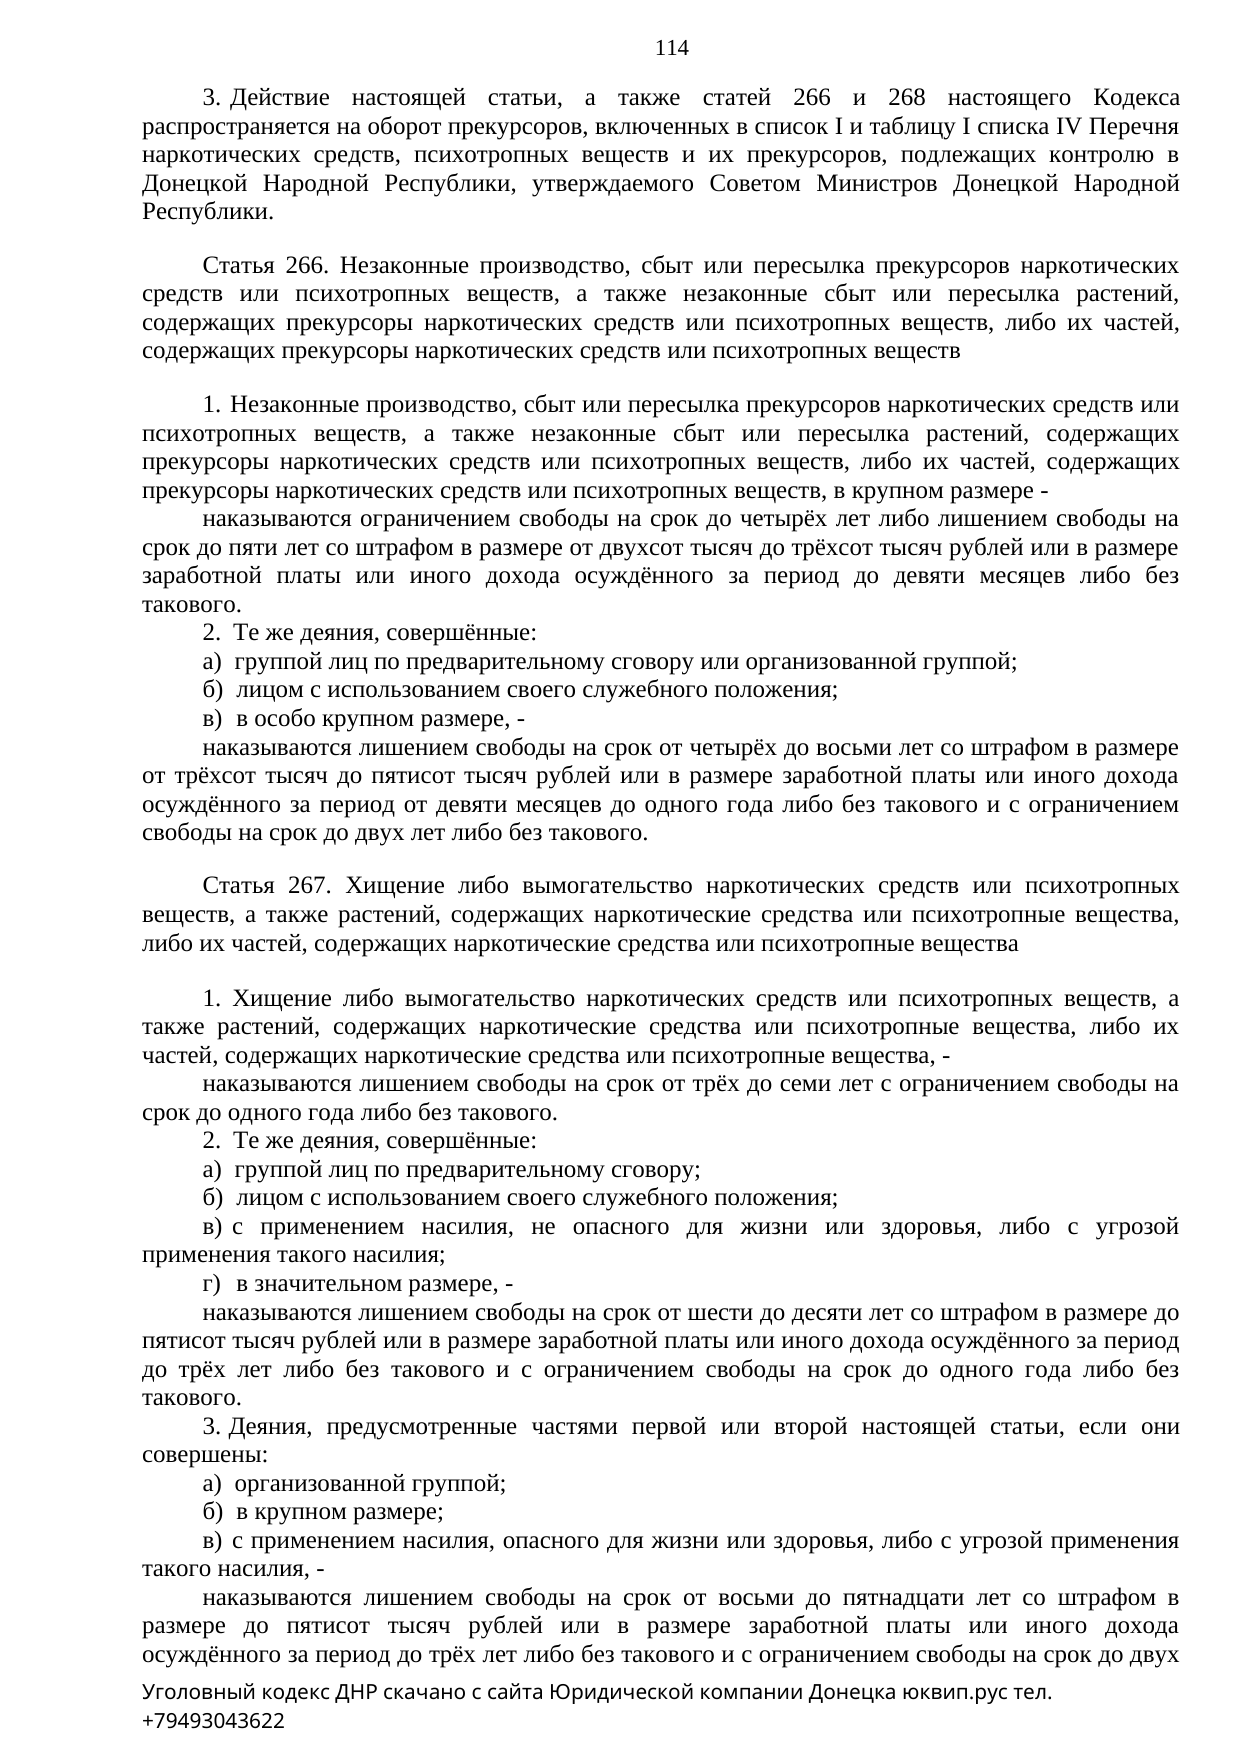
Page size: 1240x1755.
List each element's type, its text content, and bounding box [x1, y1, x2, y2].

list Действие настоящей статьи, а также статей 266 и 268 настоящего Кодекса распространяется на оборот прекурсоров, включенных в список I и таблицу I списка IV Перечня наркотических средств, психотропных веществ и их прекурсоров, подлежащих контролю в Донецкой Народной Республики, утверждаемого Советом Министров Донецкой Народной Республики. [142, 83, 1181, 225]
list Деяния, предусмотренные частями первой или второй настоящей статьи, если они совершены: [142, 1411, 1181, 1468]
text а) группой лиц по предварительному сговору или организованной группой; [142, 646, 1181, 675]
list Незаконные производство, сбыт или пересылка прекурсоров наркотических средств или психотропных веществ, а также незаконные сбыт или пересылка растений, содержащих прекурсоры наркотических средств или психотропных веществ, либо их частей, содержащих прекурсоры наркотических средств или психотропных веществ, в крупном размере - [142, 389, 1181, 504]
text наказываются лишением свободы на срок от трёх до семи лет с ограничением свободы на срок до одного года либо без такового. [142, 1069, 1181, 1126]
text в) в особо крупном размере, - [142, 703, 1181, 732]
text а) организованной группой; [142, 1468, 1181, 1497]
text наказываются лишением свободы на срок от четырёх до восьми лет со штрафом в размере от трёхсот тысяч до пятисот тысяч рублей или в размере заработной платы или иного дохода осуждённого за период от девяти месяцев до одного года либо без такового и с ограничением свободы на срок до двух лет либо без такового. [142, 732, 1181, 846]
text наказываются лишением свободы на срок от восьми до пятнадцати лет со штрафом в размере до пятисот тысяч рублей или в размере заработной платы или иного дохода осуждённого за период до трёх лет либо без такового и с ограничением свободы на срок до двух [142, 1582, 1181, 1668]
text г) в значительном размере, - [142, 1268, 1181, 1297]
text в) с применением насилия, опасного для жизни или здоровья, либо с угрозой применения такого насилия, - [142, 1525, 1181, 1582]
text а) группой лиц по предварительному сговору; [142, 1154, 1181, 1183]
list Те же деяния, совершённые: [142, 1126, 1181, 1154]
text Статья 266. Незаконные производство, сбыт или пересылка прекурсоров наркотических средств или психотропных веществ, а также незаконные сбыт или пересылка растений, содержащих прекурсоры наркотических средств или психотропных веществ, либо их частей, содержащих прекурсоры наркотических средств или психотропных веществ [142, 250, 1181, 364]
text в) с применением насилия, не опасного для жизни или здоровья, либо с угрозой применения такого насилия; [142, 1211, 1181, 1268]
text Статья 267. Хищение либо вымогательство наркотических средств или психотропных веществ, а также растений, содержащих наркотические средства или психотропные вещества, либо их частей, содержащих наркотические средства или психотропные вещества [142, 871, 1181, 958]
text наказываются ограничением свободы на срок до четырёх лет либо лишением свободы на срок до пяти лет со штрафом в размере от двухсот тысяч до трёхсот тысяч рублей или в размере заработной платы или иного дохода осуждённого за период до девяти месяцев либо без такового. [142, 504, 1181, 618]
text б) в крупном размере; [142, 1497, 1181, 1525]
list Те же деяния, совершённые: [142, 618, 1181, 646]
text б) лицом с использованием своего служебного положения; [142, 1183, 1181, 1211]
text б) лицом с использованием своего служебного положения; [142, 675, 1181, 703]
text наказываются лишением свободы на срок от шести до десяти лет со штрафом в размере до пятисот тысяч рублей или в размере заработной платы или иного дохода осуждённого за период до трёх лет либо без такового и с ограничением свободы на срок до одного года либо без такового. [142, 1297, 1181, 1411]
text 1. Хищение либо вымогательство наркотических средств или психотропных веществ, а также растений, содержащих наркотические средства или психотропные вещества, либо их частей, содержащих наркотические средства или психотропные вещества, - [142, 983, 1181, 1069]
